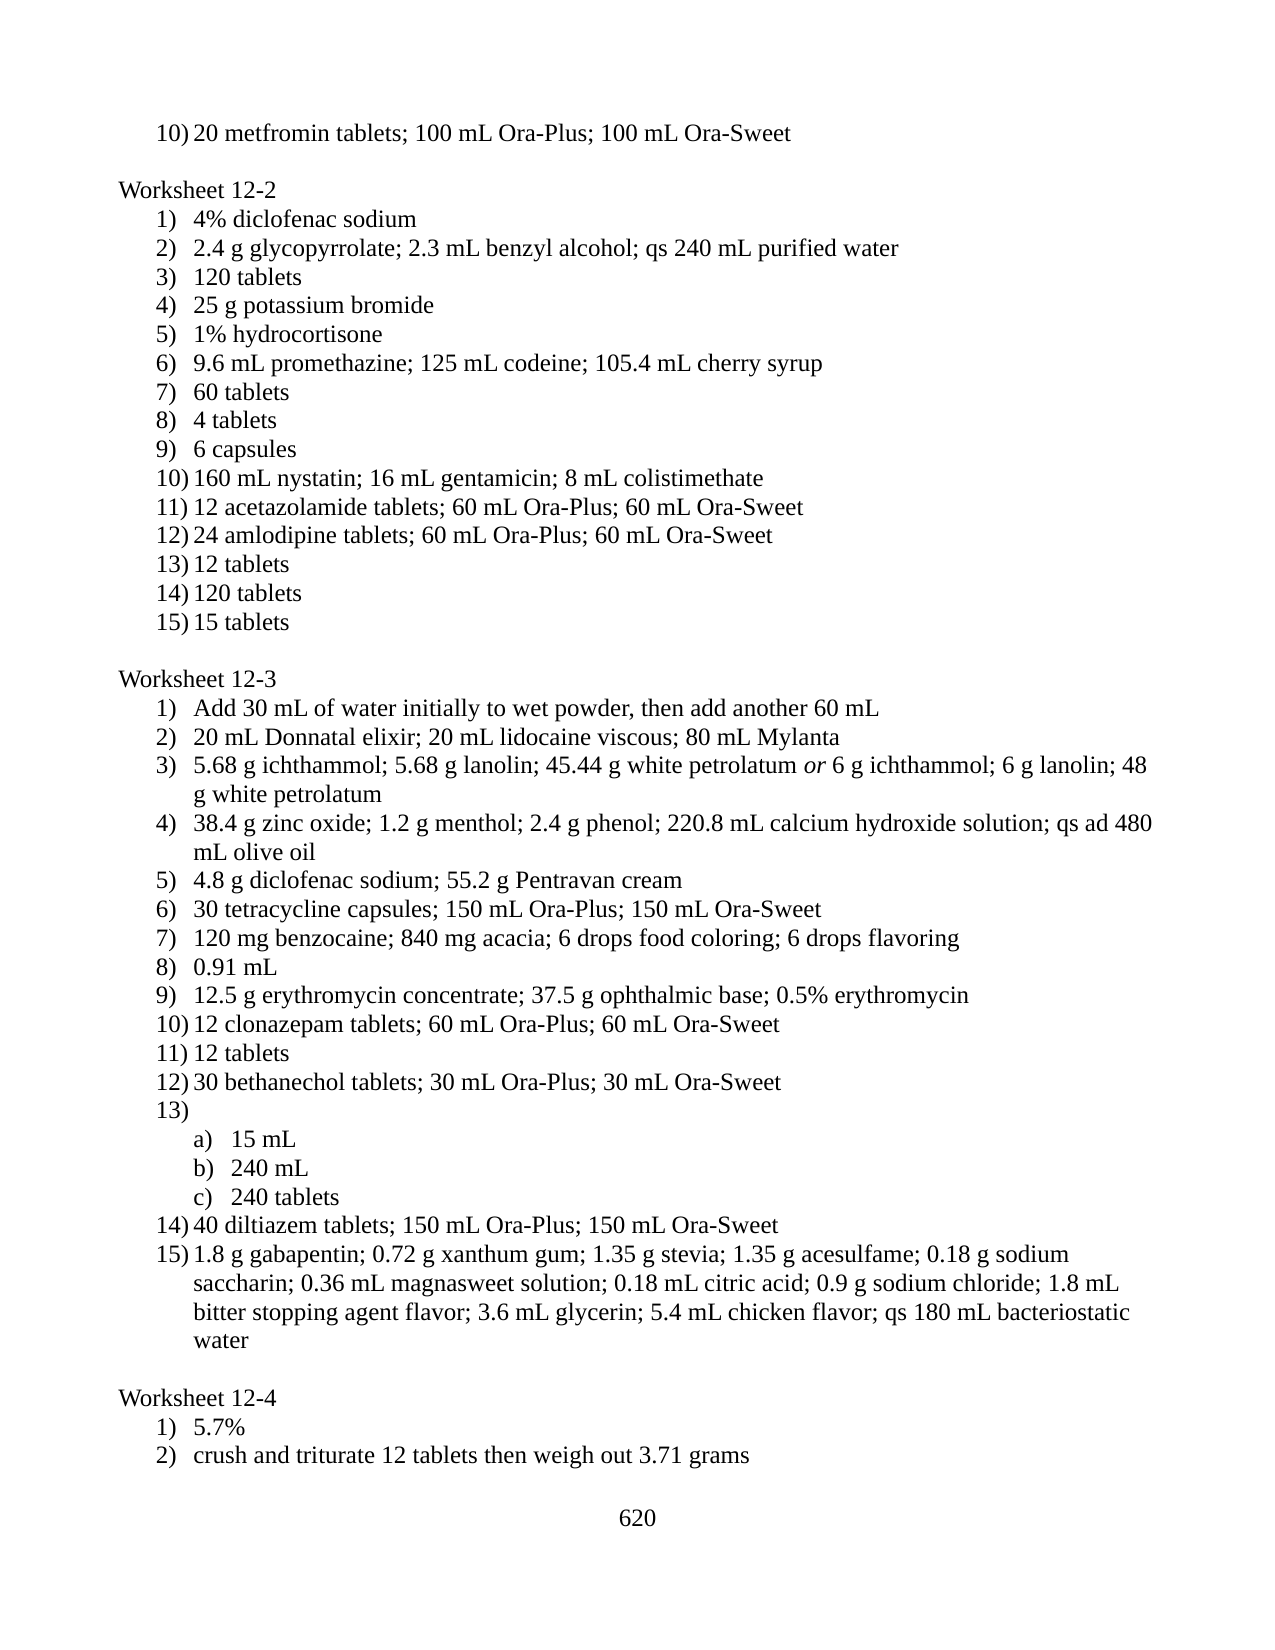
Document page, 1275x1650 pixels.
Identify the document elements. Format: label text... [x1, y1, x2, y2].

list 120 tablets [156, 262, 1157, 291]
list 38.4 g zinc oxide; 1.2 g menthol; 2.4 g phenol; 220.8 mL calcium hydroxide solution; qs ad 480 mL olive oil [156, 808, 1157, 866]
list 4 tablets [156, 406, 1157, 434]
list 20 metfromin tablets; 100 mL Ora-Plus; 100 mL Ora-Sweet [156, 118, 1157, 147]
list 12 clonazepam tablets; 60 mL Ora-Plus; 60 mL Ora-Sweet [156, 1009, 1157, 1038]
list 4% diclofenac sodium [156, 204, 1157, 233]
list 12.5 g erythromycin concentrate; 37.5 g ophthalmic base; 0.5% erythromycin [156, 981, 1157, 1009]
list 0.91 mL [156, 952, 1157, 981]
list 9.6 mL promethazine; 125 mL codeine; 105.4 mL cherry syrup [156, 348, 1157, 377]
list 60 tablets [156, 377, 1157, 406]
list 20 mL Donnatal elixir; 20 mL lidocaine viscous; 80 mL Mylanta [156, 722, 1157, 751]
list 12 tablets [156, 549, 1157, 578]
list 1.8 g gabapentin; 0.72 g xanthum gum; 1.35 g stevia; 1.35 g acesulfame; 0.18 g sodium saccharin; 0.36 mL magnasweet solution; 0.18 mL citric acid; 0.9 g sodium chloride; 1.8 mL bitter stopping agent flavor; 3.6 mL glycerin; 5.4 mL chicken flavor; qs 180 mL bacteriostatic water [156, 1239, 1157, 1354]
list 240 tablets [193, 1182, 1157, 1211]
list 30 tetracycline capsules; 150 mL Ora-Plus; 150 mL Ora-Sweet [156, 894, 1157, 923]
text Worksheet 12-3 [118, 664, 1157, 693]
list 30 bethanechol tablets; 30 mL Ora-Plus; 30 mL Ora-Sweet [156, 1067, 1157, 1096]
list 40 diltiazem tablets; 150 mL Ora-Plus; 150 mL Ora-Sweet [156, 1211, 1157, 1239]
list 120 tablets [156, 578, 1157, 607]
list 15 tablets [156, 607, 1157, 636]
text Worksheet 12-4 [118, 1383, 1157, 1412]
list Add 30 mL of water initially to wet powder, then add another 60 mL [156, 693, 1157, 722]
list 15 mL [193, 1124, 1157, 1153]
list 2.4 g glycopyrrolate; 2.3 mL benzyl alcohol; qs 240 mL purified water [156, 233, 1157, 262]
list 4.8 g diclofenac sodium; 55.2 g Pentravan cream [156, 866, 1157, 894]
list 1% hydrocortisone [156, 319, 1157, 348]
list 12 tablets [156, 1038, 1157, 1067]
list 25 g potassium bromide [156, 291, 1157, 319]
list 6 capsules [156, 434, 1157, 463]
list 120 mg benzocaine; 840 mg acacia; 6 drops food coloring; 6 drops flavoring [156, 923, 1157, 952]
list 5.68 g ichthammol; 5.68 g lanolin; 45.44 g white petrolatum or 6 g ichthammol; 6 g lanolin; 48 g white petrolatum [156, 751, 1157, 808]
list crush and triturate 12 tablets then weigh out 3.71 grams [156, 1441, 1157, 1469]
list 24 amlodipine tablets; 60 mL Ora-Plus; 60 mL Ora-Sweet [156, 521, 1157, 549]
list 5.7% [156, 1412, 1157, 1441]
list 160 mL nystatin; 16 mL gentamicin; 8 mL colistimethate [156, 463, 1157, 492]
text Worksheet 12-2 [118, 176, 1157, 204]
list 240 mL [193, 1153, 1157, 1182]
list 12 acetazolamide tablets; 60 mL Ora-Plus; 60 mL Ora-Sweet [156, 492, 1157, 521]
